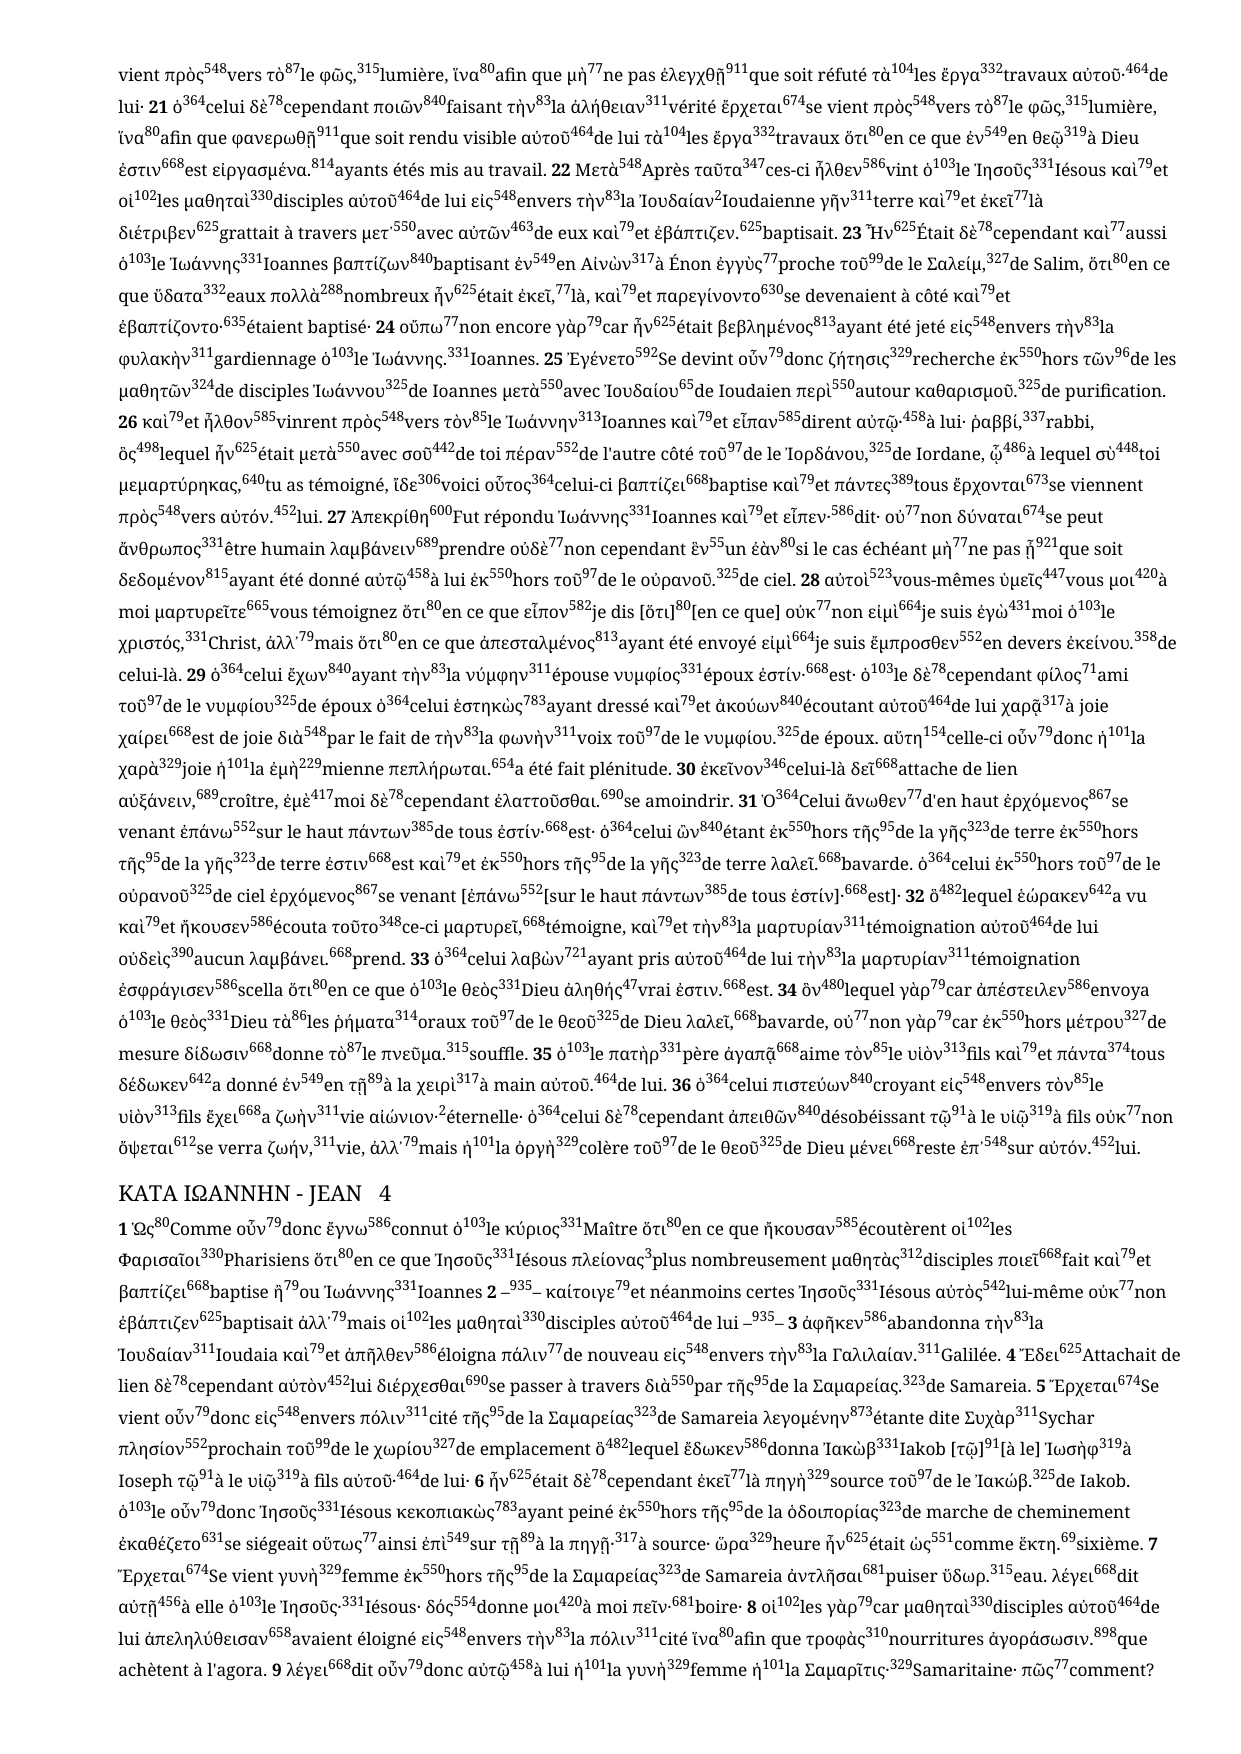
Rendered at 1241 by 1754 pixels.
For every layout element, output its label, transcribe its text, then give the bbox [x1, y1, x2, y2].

text ΚΑΤΑ ΙΩΑΝΝΗΝ - JEAN 4 [118, 1178, 1181, 1208]
text 1 Ὡς80Comme οὖν79donc ἔγνω586connut ὁ103le κύριος331Maître ὅτι80en ce que ἤκουσαν585écoutèrent οἱ102les Φαρισαῖοι330Pharisiens ὅτι80en ce que Ἰησοῦς331Iésous πλείονας3plus nombreusement μαθητὰς312disciples ποιεῖ668fait καὶ79et βαπτίζει668baptise ἢ79ou Ἰωάννης331Ioannes 2 –935– καίτοιγε79et néanmoins certes Ἰησοῦς331Iésous αὐτὸς542lui-même οὐκ77non ἐβάπτιζεν625baptisait ἀλλ᾽79mais οἱ102les μαθηταὶ330disciples αὐτοῦ464de lui –935– 3 ἀφῆκεν586abandonna τὴν83la Ἰουδαίαν311Ioudaia καὶ79et ἀπῆλθεν586éloigna πάλιν77de nouveau εἰς548envers τὴν83la Γαλιλαίαν.311Galilée. 4 Ἔδει625Attachait de lien δὲ78cependant αὐτὸν452lui διέρχεσθαι690se passer à travers διὰ550par τῆς95de la Σαμαρείας.323de Samareia. 5 Ἔρχεται674Se vient οὖν79donc εἰς548envers πόλιν311cité τῆς95de la Σαμαρείας323de Samareia λεγομένην873étante dite Συχὰρ311Sychar πλησίον552prochain τοῦ99de le χωρίου327de emplacement ὃ482lequel ἔδωκεν586donna Ἰακὼβ331Iakob [τῷ]91[à le] Ἰωσὴφ319à Ioseph τῷ91à le υἱῷ319à fils αὐτοῦ·464de lui· 6 ἦν625était δὲ78cependant ἐκεῖ77là πηγὴ329source τοῦ97de le Ἰακώβ.325de Iakob. ὁ103le οὖν79donc Ἰησοῦς331Iésous κεκοπιακὼς783ayant peiné ἐκ550hors τῆς95de la ὁδοιπορίας323de marche de cheminement ἐκαθέζετο631se siégeait οὕτως77ainsi ἐπὶ549sur τῇ89à la πηγῇ·317à source· ὥρα329heure ἦν625était ὡς551comme ἕκτη.69sixième. 7 Ἔρχεται674Se vient γυνὴ329femme ἐκ550hors τῆς95de la Σαμαρείας323de Samareia ἀντλῆσαι681puiser ὕδωρ.315eau. λέγει668dit αὐτῇ456à elle ὁ103le Ἰησοῦς·331Iésous· δός554donne μοι420à moi πεῖν·681boire· 8 οἱ102les γὰρ79car μαθηταὶ330disciples αὐτοῦ464de lui ἀπεληλύθεισαν658avaient éloigné εἰς548envers τὴν83la πόλιν311cité ἵνα80afin que τροφὰς310nourritures ἀγοράσωσιν.898que achètent à l'agora. 9 λέγει668dit οὖν79donc αὐτῷ458à lui ἡ101la γυνὴ329femme ἡ101la Σαμαρῖτις·329Samaritaine· πῶς77comment? σὺ448toi Ἰουδαῖος47Ioudaien ὢν840étant παρ᾽550à côté ἐμοῦ424de moi πεῖν681boire αἰτεῖς666tu demandes γυναικὸς323de femme Σαμαρίτιδος323de Samaritide οὔσης;832de étante; οὐ77non γὰρ79car συγχρῶνται673se utilisent avec Ἰουδαῖοι70Ioudaiens Σαμαρίταις.318à Samaritains. 10 ἀπεκρίθη600fut répondu Ἰησοῦς331Iésous καὶ79et εἶπεν586dit αὐτῇ·456à elle· εἰ80si ᾔδεις657tu avais su τὴν83la δωρεὰν311gratification τοῦ97de le θεοῦ325de Dieu καὶ79et τίς410quel ἐστιν668est ὁ364celui λέγων840disant σοι·439à toi· δός554donne μοι420à moi πεῖν,681boire, σὺ448toi ἂν340le cas échéant ᾔτησας584tu demandas αὐτὸν452lui καὶ79et ἔδωκεν586donna ἄν340le cas échéant σοι439à toi ὕδωρ315eau ζῶν.824vivant. 11 Λέγει668Dit αὐτῷ458à lui [ἡ101[la γυνή]·329femme]· κύριε,337Maître, οὔτε79ni ἄντλημα315seau ἔχεις666tu as καὶ79et τὸ105le φρέαρ333puits ἐστὶν668est βαθύ·49profond· πόθεν77d'où? οὖν79donc ἔχεις666tu as τὸ87le ὕδωρ315eau τὸ348ce ζῶν;824vivant; 12 μὴ340ne pas σὺ448toi μείζων47plus grand εἶ666tu es τοῦ97de le πατρὸς325de père ἡμῶν423de nous Ἰακώβ,325de Iakob, ὃς498lequel ἔδωκεν586donna ἡμῖν419à nous τὸ87le φρέαρ315puits καὶ79et αὐτὸς542lui-même ἐξ550hors αὐτοῦ466de lui ἔπιεν586but καὶ79et οἱ102les υἱοὶ330fils αὐτοῦ464de lui καὶ79et τὰ104les θρέμματα332troupeaux αὐτοῦ;464de lui; 13 ἀπεκρίθη600fut répondu Ἰησοῦς331Iésous καὶ79et εἶπεν586dit αὐτῇ·456à elle· πᾶς390tout ὁ364celui πίνων840buvant ἐκ550hors τοῦ99de le ὕδατος327de eau τούτου152de ce-ci διψήσει606aura soif πάλιν·77de nouveau· 14 ὃς498lequel δ᾽78cependant ἂν340le cas échéant πίῃ899que boive ἐκ550hors τοῦ99de le ὕδατος327de eau οὗ494de lequel ἐγὼ431moi δώσω602je donnerai αὐτῷ,458à lui, οὐ77non μὴ77ne pas διψήσει606aura soif εἰς548envers τὸν85le αἰῶνα,313ère, ἀλλὰ79mais τὸ105le ὕδωρ333eau ὃ482lequel δώσω602je donnerai αὐτῷ458à lui γενήσεται612se deviendra ἐν549en αὐτῷ458à lui πηγὴ329source ὕδατος327de eau ἁλλομένου863de se bondissant εἰς548envers ζωὴν311vie αἰώνιον.2éternelle. 15 Λέγει668Dit πρὸς548vers αὐτὸν452lui ἡ101la γυνή·329femme· κύριε,337Maître, δός554donne μοι420à moi τοῦτο140ce-ci τὸ87le ὕδωρ,315eau, ἵνα80afin que μὴ77ne pas διψῶ917que j'aie soif μηδὲ79ni cependant διέρχωμαι923que je me passe à travers ἐνθάδε77ici-même ἀντλεῖν.689puiser. 16 λέγει668dit αὐτῇ·456à elle· ὕπαγε570dirige en arrière φώνησον554voixe τὸν85le ἄνδρα313homme σου442de toi καὶ79et ἐλθὲ554viens ἐνθάδε.77ici-même. 17 ἀπεκρίθη600fut répondu ἡ101la γυνὴ329femme καὶ79et εἶπεν586dit αὐτῷ·458à lui· οὐκ77non ἔχω664j'ai ἄνδρα.313homme. λέγει668dit αὐτῇ456à elle ὁ103le Ἰησοῦς·331Iésous· καλῶς77bellement εἶπας584tu dis ὅτι80en ce que ἄνδρα313homme οὐκ77non ἔχω·664j'ai· 18 πέντε178cinq γὰρ79car ἄνδρας312hommes ἔσχες584tu eus καὶ79et νῦν77maintenant ὃν480lequel ἔχεις666tu as οὐκ77non ἔστιν668est σου442de toi ἀνήρ·331homme· τοῦτο348ce-ci ἀληθὲς55vrai εἴρηκας.640tu as dit. 19 Λέγει668Dit αὐτῷ458à lui ἡ101la γυνή·329femme· κύριε,337Maître, θεωρῶ664j'observe ὅτι80en ce que προφήτης331prophète εἶ666tu es σύ.448toi. 20 οἱ102les πατέρες330pères ἡμῶν423de nous ἐν549en τῷ93à le ὄρει321à montagne τούτῳ146à ce-ci προσεκύνησαν·585prosternèrent vers· καὶ79et ὑμεῖς447vous λέγετε665vous dites ὅτι80en ce que ἐν549en Ἱεροσολύμοις320à Ierosolymas ἐστὶν668est ὁ103le τόπος331lieu ὅπου77là où προσκυνεῖν689prosterner vers δεῖ.668attache de lien. 21 λέγει668dit αὐτῇ456à elle ὁ103le Ἰησοῦς·331Iésous· πίστευέ570crois μοι,420à moi, γύναι,335femme, ὅτι80en ce que ἔρχεται674se vient ὥρα329heure ὅτε77lorsque οὔτε79ni ἐν549en τῷ93à le ὄρει321à montagne τούτῳ146à ce-ci οὔτε79ni ἐν549en Ἱεροσολύμοις320à Ierosolymas προσκυνήσετε603vous prosternerez vers τῷ91à le πατρί.319à père. 22 ὑμεῖς447vous προσκυνεῖτε665vous prosternez vers ὃ482lequel οὐκ77non οἴδατε·639vous avez su· ἡμεῖς430nous προσκυνοῦμεν663nous prosternons vers ὃ482lequel οἴδαμεν,637nous avons su, ὅτι80en ce que ἡ101la σωτηρία329sauvetage ἐκ550hors τῶν96de les Ἰουδαίων64de Ioudaiens ἐστίν.668est. 23 ἀλλ᾽79mais ἔρχεται674se vient ὥρα329heure καὶ79et νῦν77maintenant ἐστιν,668est, ὅτε77lorsque οἱ102les ἀληθινοὶ21véritables προσκυνηταὶ330prosternateurs προσκυνήσουσιν605prosterneront vers τῷ91à le πατρὶ319à père ἐν549en πνεύματι321à souffle καὶ79et ἀληθείᾳ·317à vérité· καὶ77aussi γὰρ79car ὁ103le πατὴρ331père τοιούτους345tels ζητεῖ668cherche τοὺς345ceux προσκυνοῦντας821prosternants vers αὐτόν.452lui. 24 πνεῦμα333souffle ὁ103le θεός,331Dieu, καὶ79et τοὺς345ceux προσκυνοῦντας821prosternants vers αὐτὸν452lui ἐν549en πνεύματι321à souffle καὶ79et ἀληθείᾳ317à vérité δεῖ668attache de lien προσκυνεῖν.689prosterner vers. 25 Λέγει668Dit αὐτῷ458à lui ἡ101la γυνή·329femme· οἶδα638j'ai su ὅτι80en ce que Μεσσίας331Messia ἔρχεται674se vient ὁ498celui λεγόμενος891étant dit χριστός·331Christ· ὅταν80lorsque le cas échéant ἔλθῃ899que vienne ἐκεῖνος,364celui-là, ἀναγγελεῖ606annoncera de bas en haut ἡμῖν419à nous ἅπαντα.374en totalités. 26 λέγει668dit αὐτῇ456à elle ὁ103le Ἰησοῦς·331Iésous· ἐγώ431moi εἰμι,664je suis, ὁ364celui λαλῶν840bavardant σοι.439à toi. 27 Καὶ79Et ἐπὶ549sur τούτῳ354à ce-ci ἦλθαν585vinrent οἱ102les μαθηταὶ330disciples αὐτοῦ464de lui καὶ79et ἐθαύμαζον624étonnaient ὅτι80en ce que μετὰ550avec γυναικὸς323de femme ἐλάλει·625bavardait· οὐδεὶς390aucun μέντοι79néanmoins εἶπεν·586dit· τί399quel ζητεῖς666tu cherches ἢ79ou τί399quel λαλεῖς666tu bavardes μετ᾽550avec αὐτῆς;462de elle; 28 ἀφῆκεν586abandonna οὖν79donc τὴν83la ὑδρίαν311vase hydrie αὐτῆς462de elle ἡ101la γυνὴ329femme καὶ79et ἀπῆλθεν586éloigna εἰς548envers τὴν83la πόλιν311cité καὶ79et λέγει668dit τοῖς90à les ἀνθρώποις·318à êtres humains· 29 δεῦτε305venez ici ἴδετε553voyez ἄνθρωπον313être humain ὃς498lequel εἶπέν586dit μοι420à moi πάντα374tous ὅσα481autant lesquels ἐποίησα,582je fis, μήτι340ne serait-ce que οὗτός364celui-ci ἐστιν668est ὁ103le χριστός;331Christ; 30 ἐξῆλθον585sortirent ἐκ550hors τῆς95de la πόλεως323de cité καὶ79et ἤρχοντο630se venaient πρὸς548vers αὐτόν.452lui. 31 Ἐν549En τῷ354à ce μεταξὺ77entre ἠρώτων624interrogeaient αὐτὸν452lui οἱ102les μαθηταὶ330disciples λέγοντες·839disants· ῥαββί,337rabbi, φάγε.554mange. 32 ὁ469celui δὲ78cependant εἶπεν586dit αὐτοῖς·457à eux· ἐγὼ431moi βρῶσιν311consommation ἔχω664j'ai φαγεῖν681manger ἣν478laquelle ὑμεῖς447vous οὐκ77non οἴδατε.639vous avez su. 33 ἔλεγον624disaient οὖν79donc οἱ102les μαθηταὶ330disciples πρὸς548vers ἀλλήλους·501les uns les autres· μή340ne pas τις390un quelconque ἤνεγκεν586porta αὐτῷ458à lui φαγεῖν;681manger; 34 λέγει668dit αὐτοῖς457à eux ὁ103le Ἰησοῦς·331Iésous· ἐμὸν233mien βρῶμά333aliment ἐστιν668est ἵνα80afin que ποιήσω895que je fasse τὸ87le θέλημα315volonté τοῦ358de celui πέμψαντός716de ayant mandé με417moi καὶ79et τελειώσω895que je perfectionne αὐτοῦ464de lui τὸ87le ἔργον.315travail. 35 οὐχ340non ὑμεῖς447vous λέγετε665vous dites ὅτι80en ce que ἔτι77encore τετράμηνός71de quatre mois ἐστιν668est καὶ79et ὁ103le θερισμὸς331moisson ἔρχεται;674se vient; ἰδοὺ306voici λέγω664je dis ὑμῖν,438à vous, ἐπάρατε553surélevez τοὺς84les ὀφθαλμοὺς312yeux ὑμῶν441de vous καὶ79et θεάσασθε557que vous vous contemplez τὰς82les χώρας310régions ὅτι80en ce que λευκαί44blanches εἰσιν667sont πρὸς548vers θερισμόν.313moisson. ἤδη77déjà 36 ὁ364celui θερίζων840moissonnant μισθὸν313salaire λαμβάνει668prend καὶ79et συνάγει668mène ensemble καρπὸν313fruit εἰς548envers ζωὴν311vie αἰώνιον,2éternelle, ἵνα80afin que ὁ364celui σπείρων840semant ὁμοῦ77au même lieu χαίρῃ921que soit de joie καὶ79et ὁ364celui θερίζων.840moissonnant. 37 ἐν549en γὰρ79car τούτῳ354à ce-ci ὁ103le λόγος331discours ἐστὶν668est ἀληθινὸς47véritable ὅτι80en ce que ἄλλος390autre ἐστὶν668est ὁ364celui σπείρων840semant καὶ79et ἄλλος390autre ὁ364celui θερίζων.840moissonnant. 38 ἐγὼ431moi ἀπέστειλα582j'envoyai ὑμᾶς436vous θερίζειν689moissonner ὃ482lequel οὐχ77non ὑμεῖς447vous κεκοπιάκατε·639vous avez peiné· ἄλλοι389autres κεκοπιάκασιν641ont peiné καὶ79et ὑμεῖς447vous εἰς548envers τὸν85le κόπον313frappement αὐτῶν463de eux εἰσεληλύθατε.639vous avez venus à l'intérieur. 39 Ἐκ550Hors δὲ78cependant τῆς95de la πόλεως323de cité ἐκείνης148de celle-là πολλοὶ389nombreux ἐπίστευσαν585crurent εἰς548envers αὐτὸν452lui τῶν96de les Σαμαριτῶν324de Samaritains διὰ548par le fait de τὸν85le λόγον313discours τῆς95de la γυναικὸς323de femme μαρτυρούσης832de témoignante ὅτι80en ce que εἶπέν586dit μοι420à moi πάντα374tous ἃ481lesquels ἐποίησα.582je fis. 40 ὡς80comme οὖν79donc ἦλθον585vinrent πρὸς548vers αὐτὸν452lui οἱ102les Σαμαρῖται,330Samaritains, ἠρώτων624interrogeaient αὐτὸν452lui μεῖναι681rester παρ᾽549à côté αὐτοῖς·457à eux· καὶ79et ἔμεινεν586resta ἐκεῖ77là δύο176deux ἡμέρας.310journées. 41 καὶ79et πολλῷ378à nombreux πλείους70plus nombreusement ἐπίστευσαν585crurent διὰ548par le fait de τὸν85le λόγον313discours αὐτοῦ,464de lui, 42 τῇ89à la τε79en outre γυναικὶ317à femme ἔλεγον624disaient ὅτι80en ce que οὐκέτι77non plus διὰ548par le fait de τὴν83la σὴν234tienne λαλιὰν311bavardage πιστεύομεν,663nous croyons, αὐτοὶ512nous-mêmes γὰρ79car ἀκηκόαμεν637nous avons écouté καὶ79et οἴδαμεν637nous avons su ὅτι80en ce que οὗτός364celui-ci ἐστιν668est ἀληθῶς77vraiment ὁ103le σωτὴρ331sauveur τοῦ97de le κόσμου.325de monde. 43 Μετὰ548Après δὲ78cependant τὰς82les δύο176deux ἡμέρας310journées ἐξῆλθεν586sortit ἐκεῖθεν77de là εἰς548envers τὴν83la Γαλιλαίαν·311Galilée· 44 αὐτὸς542lui-même γὰρ79car Ἰησοῦς331Iésous ἐμαρτύρησεν586témoigna ὅτι80en ce que προφήτης331prophète ἐν549en τῇ249à la ἰδίᾳ119à en propre πατρίδι317à patrie τιμὴν311valeur οὐκ77non ἔχει.668a. 45 ὅτε80lorsque οὖν79donc ἦλθεν586vint εἰς548envers τὴν83la Γαλιλαίαν,311Galilée, ἐδέξαντο591se acceptèrent αὐτὸν452lui οἱ102les Γαλιλαῖοι70Galiléens πάντα374tous ἑωρακότες782ayants vus ὅσα481autant lesquels ἐποίησεν586fit ἐν549en Ἱεροσολύμοις320à Ierosolymas ἐν549en τῇ89à la ἑορτῇ,317à fête, καὶ77aussi αὐτοὶ468eux γὰρ79car ἦλθον585vinrent εἰς548envers τὴν83la ἑορτήν.311fête. 46 Ἦλθεν586Vint οὖν79donc πάλιν77de nouveau εἰς548envers τὴν83la Κανὰ311Kana τῆς95de la Γαλιλαίας,323de Galilée, ὅπου77là où ἐποίησεν586fit τὸ87le ὕδωρ315eau οἶνον.313vin. Καὶ79Et ἦν625était τις287un quelconque βασιλικὸς71royalique οὗ492de lequel ὁ103le υἱὸς331fils ἠσθένει625était infirme ἐν549en Καφαρναούμ.317à Kapharnaoum. 47 οὗτος364celui-ci ἀκούσας721ayant écouté ὅτι80en ce que Ἰησοῦς331Iésous ἥκει668surgit ἐκ550hors τῆς95de la Ἰουδαίας323de Ioudaia εἰς548envers τὴν83la Γαλιλαίαν311Galilée ἀπῆλθεν586éloigna πρὸς548vers αὐτὸν452lui καὶ79et ἠρώτα625interrogeait ἵνα80afin que καταβῇ899que descende καὶ79et ἰάσηται905que se guérisse αὐτοῦ464de lui τὸν85le υἱόν,313fils, ἤμελλεν625imminait γὰρ79car ἀποθνῄσκειν.689mourir loin. 48 εἶπεν586dit οὖν79donc ὁ103le Ἰησοῦς331Iésous πρὸς548vers αὐτόν·452lui· ἐὰν80si le cas échéant μὴ77ne pas σημεῖα314signes καὶ79et τέρατα314prodiges ἴδητε,896que vous voyiez, οὐ77non μὴ77ne pas πιστεύσητε.896que vous croyiez. 49 λέγει668dit πρὸς548vers αὐτὸν452lui ὁ103le βασιλικός·71royalique· κύριε,337Maître, κατάβηθι554descends πρὶν80avant ἀποθανεῖν681mourir loin τὸ87le παιδίον315petit servant μου.424de moi. 50 λέγει668dit αὐτῷ458à lui ὁ103le Ἰησοῦς·331Iésous· πορεύου,574te va, ὁ103le υἱός331fils σου442de toi ζῇ.668vit. Ἐπίστευσεν586Crut ὁ103le ἄνθρωπος331être humain τῷ91à le λόγῳ319à discours ὃν480lequel εἶπεν586dit αὐτῷ458à lui ὁ103le Ἰησοῦς331Iésous καὶ79et ἐπορεύετο.631se allait. 51 ἤδη77déjà δὲ78cependant αὐτοῦ464de lui καταβαίνοντος834de descendant οἱ102les δοῦλοι330mâles esclaves αὐτοῦ464de lui ὑπήντησαν585vinrent à la rencontre αὐτῷ458à lui καὶ79et ἀπήγγειλαν585rapportèrent annonce λέγοντες839disants ὅτι80en ce que ὁ103le παῖς331jeune servant αὐτοῦ464de lui ζῇ.668vit. 52 ἐπύθετο592se enquit οὖν79donc τὴν83la ὥραν311heure παρ᾽550à côté αὐτῶν463de eux ἐν549en ᾗ484à laquelle κομψότερον77plus portement ἔσχεν·586eut· εἶπαν585dirent οὖν79donc αὐτῷ458à lui ὅτι80en ce que ἐχθὲς77hier ὥραν311heure ἑβδόμην201septième ἀφῆκεν586abandonna αὐτὸν452lui ὁ103le πυρετός.331fièvre. 53 ἔγνω586connut οὖν79donc ὁ103le πατὴρ331père ὅτι80en ce que [ἐν]549[en] ἐκείνῃ142à celle-là τῇ89à la ὥρᾳ317à heure ἐν549en ᾗ484à laquelle εἶπεν586dit αὐτῷ458à lui ὁ103le Ἰησοῦς·331Iésous· ὁ103le υἱός331fils σου442de toi ζῇ,668vit, καὶ79et ἐπίστευσεν586crut αὐτὸς542lui-même καὶ79et ἡ101la οἰκία329maison d'habitation αὐτοῦ464de lui ὅλη.388toute entière. 54 Τοῦτο348Ce-ci [δὲ]78[cependant] πάλιν77de nouveau δεύτερον204deuxième σημεῖον315signe ἐποίησεν586fit ὁ103le Ἰησοῦς331Iésous ἐλθὼν721ayant venu ἐκ550hors τῆς95de la Ἰουδαίας323de Ioudaia εἰς548envers τὴν83la Γαλιλαίαν.311Galilée. [118, 1212, 1181, 1682]
text 1 Ἦν625Était δὲ78cependant ἄνθρωπος331être humain ἐκ550hors τῶν96de les Φαρισαίων,324de Pharisiens, Νικόδημος331Nikodème ὄνομα333nom αὐτῷ,458à lui, ἄρχων331chef τῶν96de les Ἰουδαίων·64de Ioudaiens· 2 οὗτος364celui-ci ἦλθεν586vint πρὸς548vers αὐτὸν452lui νυκτὸς323de nuit καὶ79et εἶπεν586dit αὐτῷ·458à lui· ῥαββί,337rabbi, οἴδαμεν637nous avons su ὅτι80en ce que ἀπὸ550au loin θεοῦ325de Dieu ἐλήλυθας640tu as venu διδάσκαλος·331enseignant· οὐδεὶς390aucun γὰρ79car δύναται674se peut ταῦτα139ces-ci τὰ86les σημεῖα314signes ποιεῖν689faire ἃ481lesquels σὺ448toi ποιεῖς,666tu fais, ἐὰν80si le cas échéant μὴ77ne pas ᾖ921que soit ὁ103le θεὸς331Dieu μετ᾽550avec αὐτοῦ.464de lui. 3 ἀπεκρίθη600fut répondu Ἰησοῦς331Iésous καὶ79et εἶπεν586dit αὐτῷ·458à lui· ἀμὴν304amen ἀμὴν304amen λέγω664je dis σοι,439à toi, ἐὰν80si le cas échéant μή77ne pas τις390un quelconque γεννηθῇ911que soit engendré ἄνωθεν,77d'en haut, οὐ77non δύναται674se peut ἰδεῖν681voir τὴν83la βασιλείαν311royauté τοῦ97de le θεοῦ.325de Dieu. 4 Λέγει668Dit πρὸς548vers αὐτὸν452lui [ὁ]364[celui] Νικόδημος·331Nikodème· πῶς77comment? δύναται674se peut ἄνθρωπος331être humain γεννηθῆναι683être engendré γέρων331vieillard ὤν;840étant; μὴ340ne pas δύναται674se peut εἰς548envers τὴν83la κοιλίαν311cavité ventrale τῆς95de la μητρὸς323de mère αὐτοῦ464de lui δεύτερον77deuxièmement εἰσελθεῖν681venir à l'intérieur καὶ79et γεννηθῆναι;683être engendré; 5 ἀπεκρίθη600fut répondu Ἰησοῦς·331Iésous· ἀμὴν304amen ἀμὴν304amen λέγω664je dis σοι,439à toi, ἐὰν80si le cas échéant μή77ne pas τις390un quelconque γεννηθῇ911que soit engendré ἐξ550hors ὕδατος327de eau καὶ79et πνεύματος,327de souffle, οὐ77non δύναται674se peut εἰσελθεῖν681venir à l'intérieur εἰς548envers τὴν83la βασιλείαν311royauté τοῦ97de le θεοῦ.325de Dieu. 6 τὸ366ce γεγεννημένον815ayant été engendré ἐκ550hors τῆς95de la σαρκὸς323de chair σάρξ329chair ἐστιν,668est, καὶ79et τὸ366ce γεγεννημένον815ayant été engendré ἐκ550hors τοῦ99de le πνεύματος327de souffle πνεῦμά333souffle ἐστιν.668est. 7 μὴ77ne pas θαυμάσῃς897que tu étonnes ὅτι80en ce que εἶπόν582je dis σοι·439à toi· δεῖ668attache de lien ὑμᾶς436vous γεννηθῆναι683être engendré ἄνωθεν.77d'en haut. 8 τὸ105le πνεῦμα333souffle ὅπου80là où θέλει668veut πνεῖ668souffle καὶ79et τὴν83la φωνὴν311voix αὐτοῦ466de lui ἀκούεις,666tu écoutes, ἀλλ᾽79mais οὐκ77non οἶδας640tu as su πόθεν77d'où? ἔρχεται674se vient καὶ79et ποῦ77où? ὑπάγει·668dirige en arrière· οὕτως77ainsi ἐστὶν668est πᾶς390tout ὁ364celui γεγεννημένος813ayant été engendré ἐκ550hors τοῦ99de le πνεύματος.327de souffle. 9 Ἀπεκρίθη600Fut répondu Νικόδημος331Nikodème καὶ79et εἶπεν586dit αὐτῷ·458à lui· πῶς77comment? δύναται674se peut ταῦτα365ces-ci γενέσθαι;682se devenir; 10 ἀπεκρίθη600fut répondu Ἰησοῦς331Iésous καὶ79et εἶπεν586dit αὐτῷ·458à lui· σὺ448toi εἶ666tu es ὁ103le διδάσκαλος331enseignant τοῦ97de le Ἰσραὴλ325de Israël καὶ79et ταῦτα347ces-ci οὐ77non γινώσκεις;666tu connais; 11 ἀμὴν304amen ἀμὴν304amen λέγω664je dis σοι439à toi ὅτι80en ce que ὃ482lequel οἴδαμεν637nous avons su λαλοῦμεν663nous bavardons καὶ79et ὃ482lequel ἑωράκαμεν637nous avons vu μαρτυροῦμεν,663nous témoignons, καὶ79et τὴν83la μαρτυρίαν311témoignation ἡμῶν423de nous οὐ77non λαμβάνετε.665vous prenez. 12 εἰ80si τὰ86les ἐπίγεια54sur terres εἶπον582je dis ὑμῖν438à vous καὶ79et οὐ77non πιστεύετε,665vous croyez, πῶς77comment? ἐὰν80si le cas échéant εἴπω895que je dise ὑμῖν438à vous τὰ86les ἐπουράνια54sur cieux πιστεύσετε;603vous croirez; 13 καὶ79et οὐδεὶς390aucun ἀναβέβηκεν642a monté εἰς548envers τὸν85le οὐρανὸν313ciel εἰ551si μὴ77ne pas ὁ364celui ἐκ550hors τοῦ97de le οὐρανοῦ325de ciel καταβάς,721ayant descendu, ὁ103le υἱὸς331fils τοῦ97de le ἀνθρώπου.325de être humain. 14 Καὶ79Et καθὼς77de haut en bas comme Μωϋσῆς331Môusês ὕψωσεν586haussa τὸν85le ὄφιν313serpent ἐν549en τῇ89à la ἐρήμῳ,57à déserte, οὕτως77ainsi ὑψωθῆναι683être haussé δεῖ668attache de lien τὸν85le υἱὸν313fils τοῦ97de le ἀνθρώπου,325de être humain, 15 ἵνα80afin que πᾶς390tout ὁ364celui πιστεύων840croyant ἐν549en αὐτῷ458à lui ἔχῃ921que ait ζωὴν311vie αἰώνιον.2éternelle. 16 οὕτως77ainsi γὰρ79car ἠγάπησεν586aima ὁ103le θεὸς331Dieu τὸν85le κόσμον,313monde, ὥστε80de sorte que τὸν85le υἱὸν313fils τὸν85le μονογενῆ4monogène ἔδωκεν,586donna, ἵνα80afin que πᾶς390tout ὁ364celui πιστεύων840croyant εἰς548envers αὐτὸν452lui μὴ77ne pas ἀπόληται905que se dépérisse ἀλλ᾽79mais ἔχῃ921que ait ζωὴν311vie αἰώνιον.2éternelle. 17 οὐ77non γὰρ79car ἀπέστειλεν586envoya ὁ103le θεὸς331Dieu τὸν245le υἱὸν313fils εἰς548envers τὸν85le κόσμον313monde ἵνα80afin que κρίνῃ899que juge τὸν85le κόσμον,313monde, ἀλλ᾽79mais ἵνα80afin que σωθῇ911que soit sauvé ὁ103le κόσμος331monde δι᾽550par αὐτοῦ.464de lui. 18 ὁ364celui πιστεύων840croyant εἰς548envers αὐτὸν452lui οὐ77non κρίνεται·680est jugé· ὁ364celui δὲ78cependant μὴ77ne pas πιστεύων840croyant ἤδη77déjà κέκριται,654a été jugé, ὅτι80en ce que μὴ77ne pas πεπίστευκεν642a cru εἰς548envers τὸ87le ὄνομα315nom τοῦ97de le μονογενοῦς65de monogène υἱοῦ325de fils τοῦ97de le θεοῦ.325de Dieu. 19 αὕτη362celle-ci δέ78cependant ἐστιν668est ἡ101la κρίσις329jugement ὅτι80en ce que τὸ105le φῶς333lumière ἐλήλυθεν642a venu εἰς548envers τὸν85le κόσμον313monde καὶ79et ἠγάπησαν585aimèrent οἱ102les ἄνθρωποι330êtres humains μᾶλλον77davantage τὸ87le σκότος315ténèbre ἢ79ou τὸ87le φῶς·315lumière· ἦν625était γὰρ79car αὐτῶν463de eux πονηρὰ48méchants τὰ104les ἔργα.332travaux. 20 πᾶς287tout γὰρ79car ὁ364celui φαῦλα54dérisoires πράσσων840pratiquant μισεῖ668hait τὸ87le φῶς315lumière καὶ79et οὐκ77non ἔρχεται674se vient πρὸς548vers τὸ87le φῶς,315lumière, ἵνα80afin que μὴ77ne pas ἐλεγχθῇ911que soit réfuté τὰ104les ἔργα332travaux αὐτοῦ·464de lui· 21 ὁ364celui δὲ78cependant ποιῶν840faisant τὴν83la ἀλήθειαν311vérité ἔρχεται674se vient πρὸς548vers τὸ87le φῶς,315lumière, ἵνα80afin que φανερωθῇ911que soit rendu visible αὐτοῦ464de lui τὰ104les ἔργα332travaux ὅτι80en ce que ἐν549en θεῷ319à Dieu ἐστιν668est εἰργασμένα.814ayants étés mis au travail. 22 Μετὰ548Après ταῦτα347ces-ci ἦλθεν586vint ὁ103le Ἰησοῦς331Iésous καὶ79et οἱ102les μαθηταὶ330disciples αὐτοῦ464de lui εἰς548envers τὴν83la Ἰουδαίαν2Ioudaienne γῆν311terre καὶ79et ἐκεῖ77là διέτριβεν625grattait à travers μετ᾽550avec αὐτῶν463de eux καὶ79et ἐβάπτιζεν.625baptisait. 23 Ἦν625Était δὲ78cependant καὶ77aussi ὁ103le Ἰωάννης331Ioannes βαπτίζων840baptisant ἐν549en Αἰνὼν317à Énon ἐγγὺς77proche τοῦ99de le Σαλείμ,327de Salim, ὅτι80en ce que ὕδατα332eaux πολλὰ288nombreux ἦν625était ἐκεῖ,77là, καὶ79et παρεγίνοντο630se devenaient à côté καὶ79et ἐβαπτίζοντο·635étaient baptisé· 24 οὔπω77non encore γὰρ79car ἦν625était βεβλημένος813ayant été jeté εἰς548envers τὴν83la φυλακὴν311gardiennage ὁ103le Ἰωάννης.331Ioannes. 25 Ἐγένετο592Se devint οὖν79donc ζήτησις329recherche ἐκ550hors τῶν96de les μαθητῶν324de disciples Ἰωάννου325de Ioannes μετὰ550avec Ἰουδαίου65de Ioudaien περὶ550autour καθαρισμοῦ.325de purification. 26 καὶ79et ἦλθον585vinrent πρὸς548vers τὸν85le Ἰωάννην313Ioannes καὶ79et εἶπαν585dirent αὐτῷ·458à lui· ῥαββί,337rabbi, ὃς498lequel ἦν625était μετὰ550avec σοῦ442de toi πέραν552de l'autre côté τοῦ97de le Ἰορδάνου,325de Iordane, ᾧ486à lequel σὺ448toi μεμαρτύρηκας,640tu as témoigné, ἴδε306voici οὗτος364celui-ci βαπτίζει668baptise καὶ79et πάντες389tous ἔρχονται673se viennent πρὸς548vers αὐτόν.452lui. 27 Ἀπεκρίθη600Fut répondu Ἰωάννης331Ioannes καὶ79et εἶπεν·586dit· οὐ77non δύναται674se peut ἄνθρωπος331être humain λαμβάνειν689prendre οὐδὲ77non cependant ἓν55un ἐὰν80si le cas échéant μὴ77ne pas ᾖ921que soit δεδομένον815ayant été donné αὐτῷ458à lui ἐκ550hors τοῦ97de le οὐρανοῦ.325de ciel. 28 αὐτοὶ523vous-mêmes ὑμεῖς447vous μοι420à moi μαρτυρεῖτε665vous témoignez ὅτι80en ce que εἶπον582je dis [ὅτι]80[en ce que] οὐκ77non εἰμὶ664je suis ἐγὼ431moi ὁ103le χριστός,331Christ, ἀλλ᾽79mais ὅτι80en ce que ἀπεσταλμένος813ayant été envoyé εἰμὶ664je suis ἔμπροσθεν552en devers ἐκείνου.358de celui-là. 29 ὁ364celui ἔχων840ayant τὴν83la νύμφην311épouse νυμφίος331époux ἐστίν·668est· ὁ103le δὲ78cependant φίλος71ami τοῦ97de le νυμφίου325de époux ὁ364celui ἑστηκὼς783ayant dressé καὶ79et ἀκούων840écoutant αὐτοῦ464de lui χαρᾷ317à joie χαίρει668est de joie διὰ548par le fait de τὴν83la φωνὴν311voix τοῦ97de le νυμφίου.325de époux. αὕτη154celle-ci οὖν79donc ἡ101la χαρὰ329joie ἡ101la ἐμὴ229mienne πεπλήρωται.654a été fait plénitude. 30 ἐκεῖνον346celui-là δεῖ668attache de lien αὐξάνειν,689croître, ἐμὲ417moi δὲ78cependant ἐλαττοῦσθαι.690se amoindrir. 31 Ὁ364Celui ἄνωθεν77d'en haut ἐρχόμενος867se venant ἐπάνω552sur le haut πάντων385de tous ἐστίν·668est· ὁ364celui ὢν840étant ἐκ550hors τῆς95de la γῆς323de terre ἐκ550hors τῆς95de la γῆς323de terre ἐστιν668est καὶ79et ἐκ550hors τῆς95de la γῆς323de terre λαλεῖ.668bavarde. ὁ364celui ἐκ550hors τοῦ97de le οὐρανοῦ325de ciel ἐρχόμενος867se venant [ἐπάνω552[sur le haut πάντων385de tous ἐστίν]·668est]· 32 ὃ482lequel ἑώρακεν642a vu καὶ79et ἤκουσεν586écouta τοῦτο348ce-ci μαρτυρεῖ,668témoigne, καὶ79et τὴν83la μαρτυρίαν311témoignation αὐτοῦ464de lui οὐδεὶς390aucun λαμβάνει.668prend. 33 ὁ364celui λαβὼν721ayant pris αὐτοῦ464de lui τὴν83la μαρτυρίαν311témoignation ἐσφράγισεν586scella ὅτι80en ce que ὁ103le θεὸς331Dieu ἀληθής47vrai ἐστιν.668est. 34 ὃν480lequel γὰρ79car ἀπέστειλεν586envoya ὁ103le θεὸς331Dieu τὰ86les ῥήματα314oraux τοῦ97de le θεοῦ325de Dieu λαλεῖ,668bavarde, οὐ77non γὰρ79car ἐκ550hors μέτρου327de mesure δίδωσιν668donne τὸ87le πνεῦμα.315souffle. 35 ὁ103le πατὴρ331père ἀγαπᾷ668aime τὸν85le υἱὸν313fils καὶ79et πάντα374tous δέδωκεν642a donné ἐν549en τῇ89à la χειρὶ317à main αὐτοῦ.464de lui. 36 ὁ364celui πιστεύων840croyant εἰς548envers τὸν85le υἱὸν313fils ἔχει668a ζωὴν311vie αἰώνιον·2éternelle· ὁ364celui δὲ78cependant ἀπειθῶν840désobéissant τῷ91à le υἱῷ319à fils οὐκ77non ὄψεται612se verra ζωήν,311vie, ἀλλ᾽79mais ἡ101la ὀργὴ329colère τοῦ97de le θεοῦ325de Dieu μένει668reste ἐπ᾽548sur αὐτόν.452lui. [118, 59, 1181, 1160]
